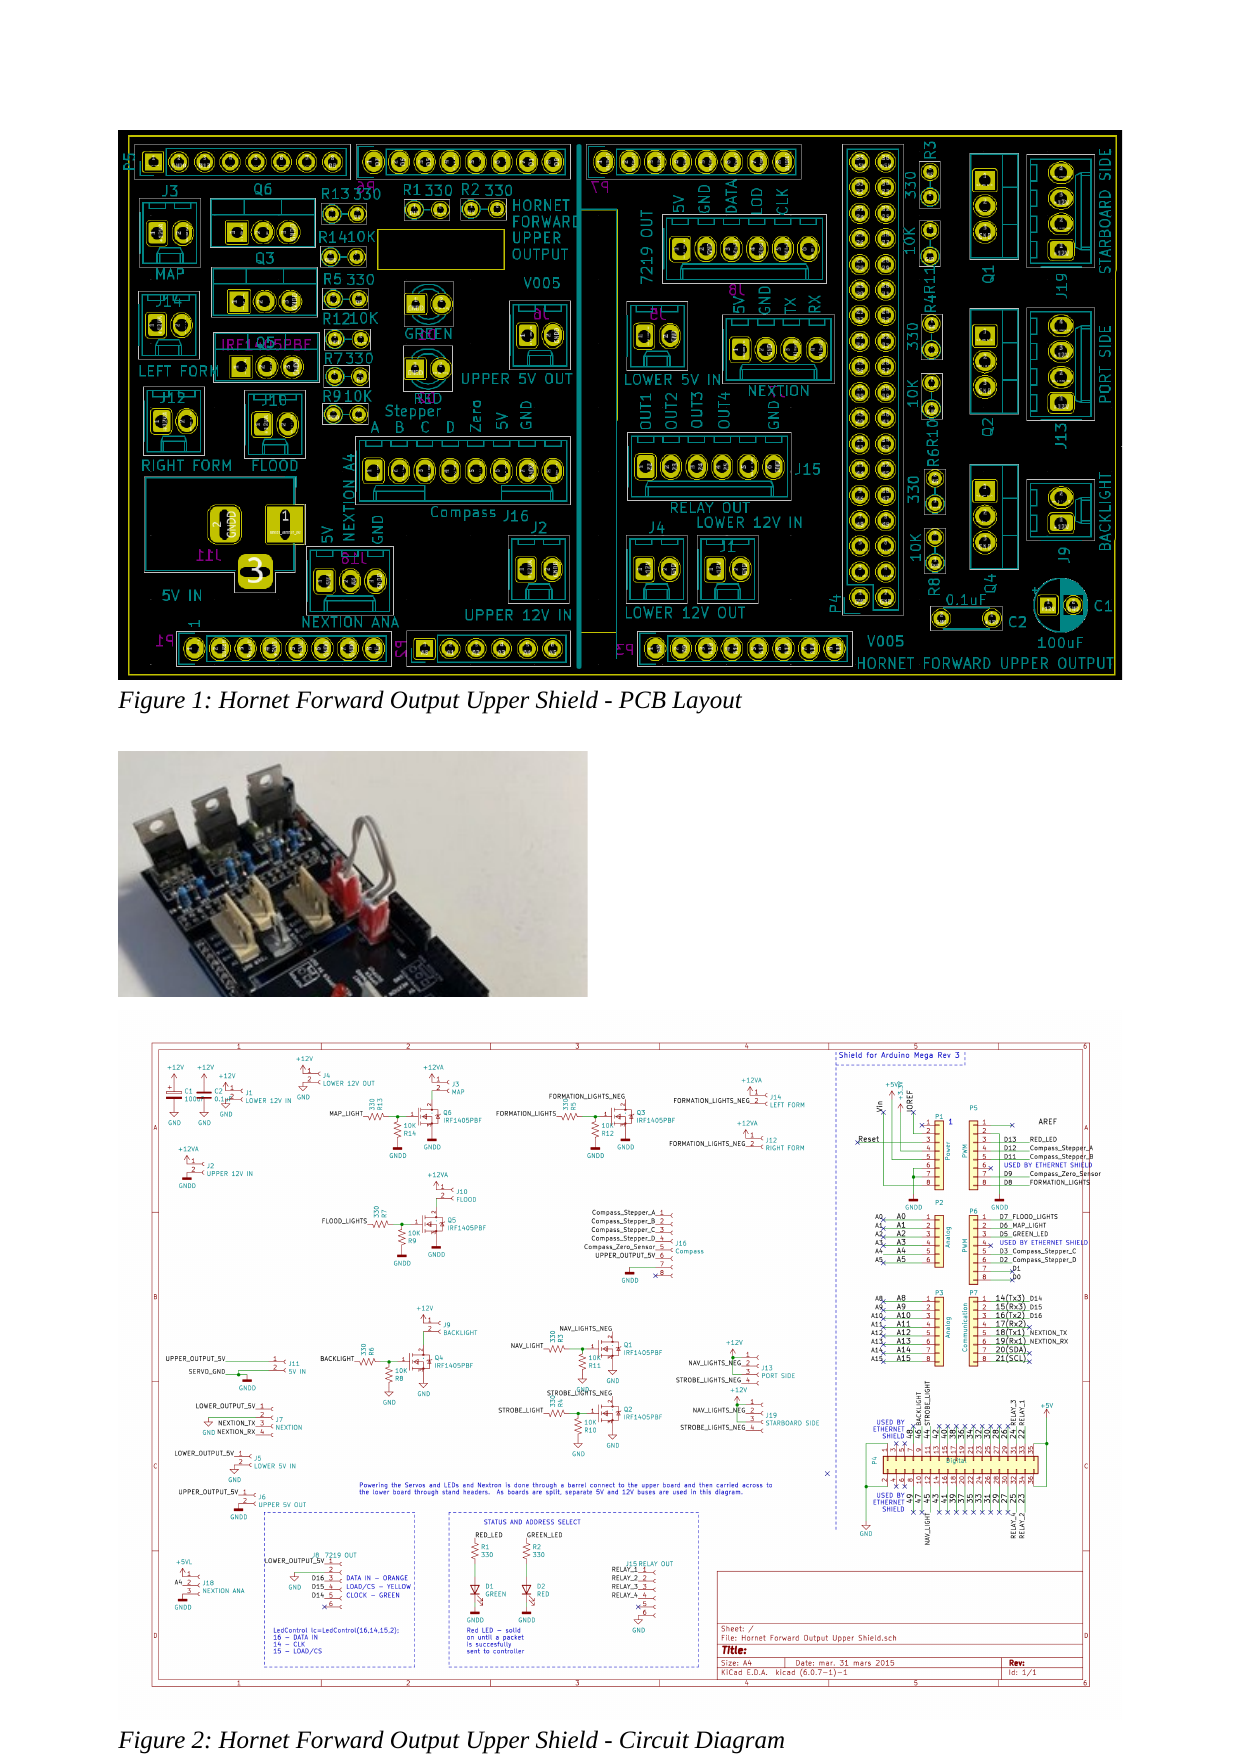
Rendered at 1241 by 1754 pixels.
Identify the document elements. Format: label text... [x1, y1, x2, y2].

picture [118, 1010, 1123, 1720]
text Figure 2: Hornet Forward Output Upper Shield - Circuit Diagram [118, 1720, 1122, 1754]
picture [118, 751, 588, 997]
picture [118, 130, 1123, 680]
text Figure 1: Hornet Forward Output Upper Shield - PCB Layout [118, 680, 1122, 714]
